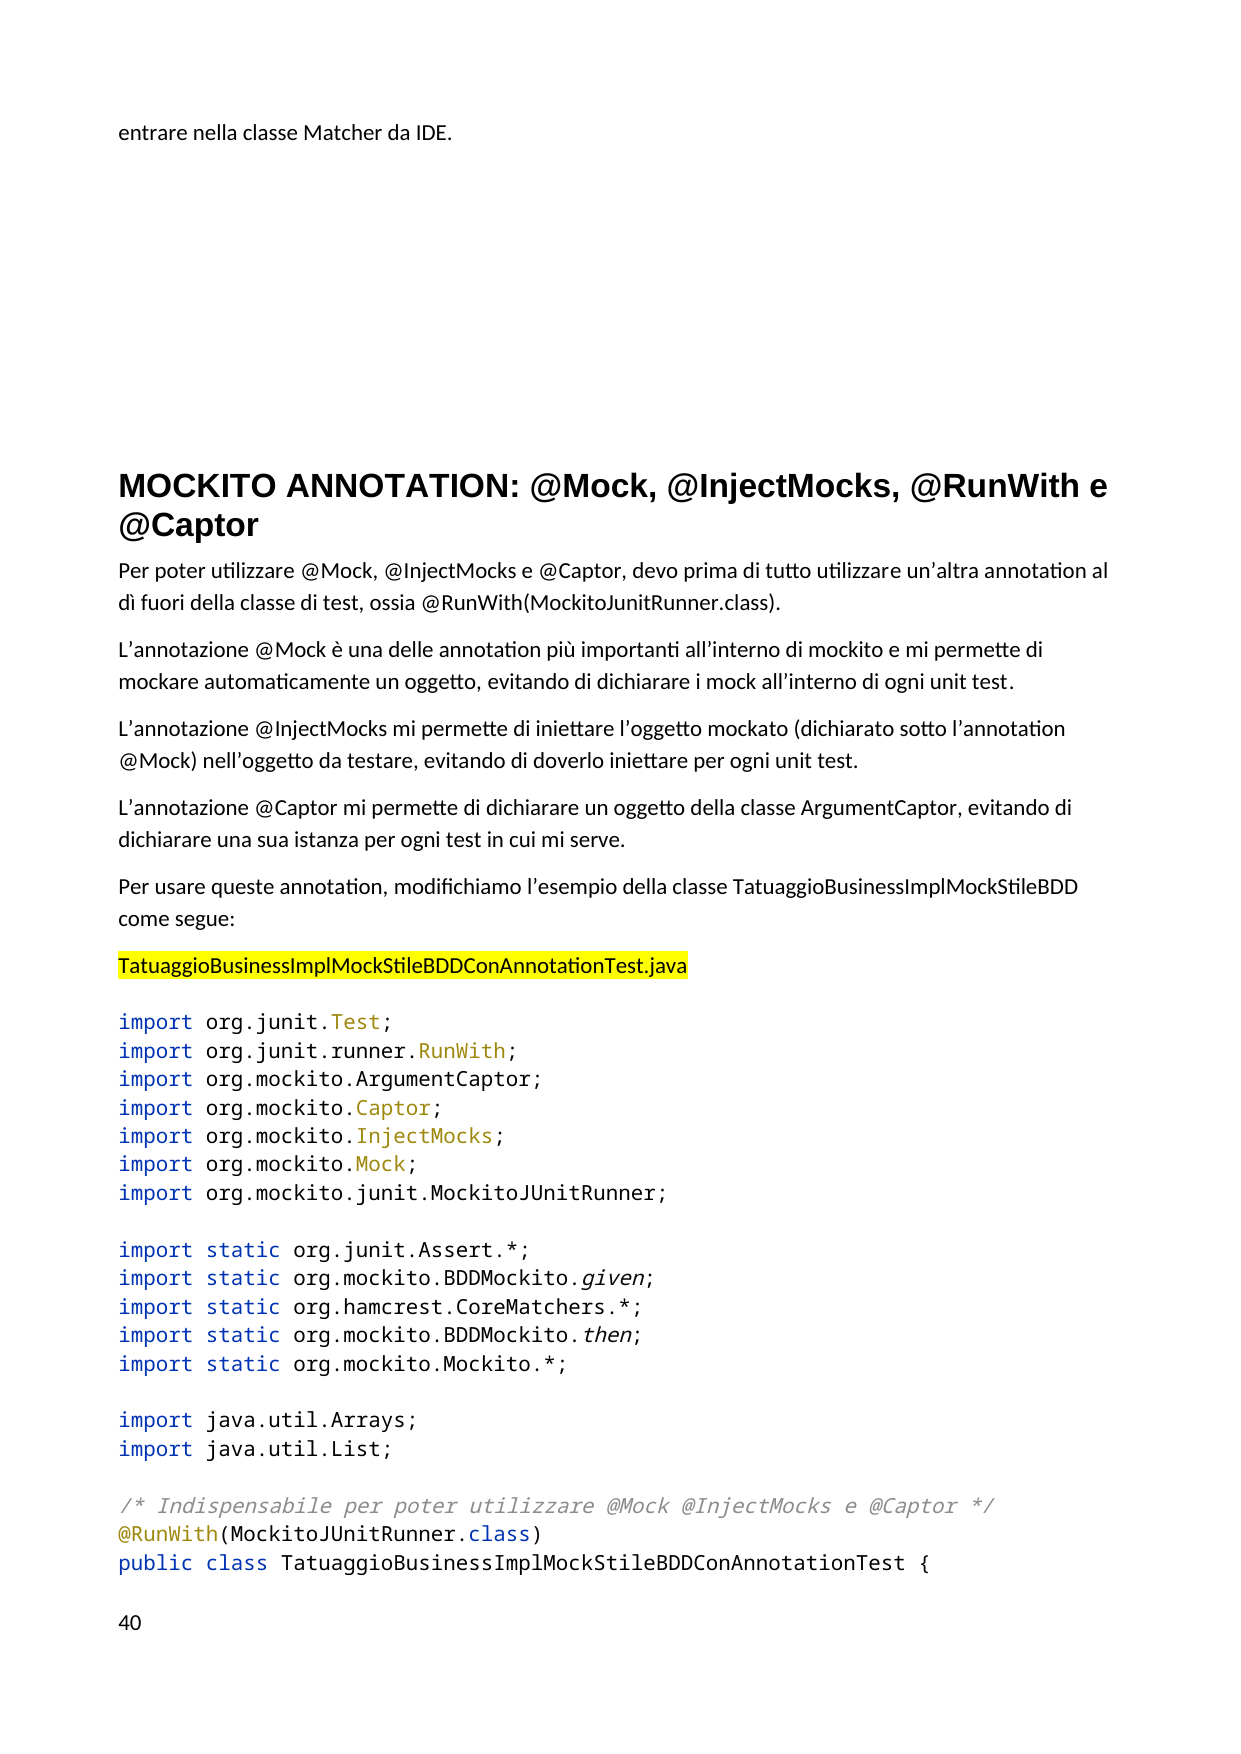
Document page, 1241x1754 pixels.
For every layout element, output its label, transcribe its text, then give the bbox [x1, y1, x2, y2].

text Per usare queste annotation, modifichiamo l’esempio della classe TatuaggioBusinessImplMockStileBDD come segue: [118, 872, 1122, 932]
text L’annotazione @InjectMocks mi permette di iniettare l’oggetto mockato (dichiarato sotto l’annotation @Mock) nell’oggetto da testare, evitando di doverlo iniettare per ogni unit test. [118, 714, 1122, 774]
text import org.junit.Test; import org.junit.runner.RunWith; import org.mockito.ArgumentCaptor; import org.mockito.Captor; import org.mockito.InjectMocks; import org.mockito.Mock; import org.mockito.junit.MockitoJUnitRunner; import static org.junit.Assert.*; import static org.mockito.BDDMockito.given; import static org.hamcrest.CoreMatchers.*; import static org.mockito.BDDMockito.then; import static org.mockito.Mockito.*; import java.util.Arrays; import java.util.List; /* Indispensabile per poter utilizzare @Mock @InjectMocks e @Captor */ @RunWith(MockitoJUnitRunner.class) public class TatuaggioBusinessImplMockStileBDDConAnnotationTest { [118, 1007, 1122, 1576]
subtitle MOCKITO ANNOTATION: @Mock, @InjectMocks, @RunWith e @Captor [118, 466, 1122, 544]
text Per poter utilizzare @Mock, @InjectMocks e @Captor, devo prima di tutto utilizzare un’altra annotation al dì fuori della classe di test, ossia @RunWith(MockitoJunitRunner.class). [118, 556, 1122, 616]
text entrare nella classe Matcher da IDE. [118, 118, 1122, 146]
text TatuaggioBusinessImplMockStileBDDConAnnotationTest.java [118, 951, 1122, 979]
text L’annotazione @Mock è una delle annotation più importanti all’interno di mockito e mi permette di mockare automaticamente un oggetto, evitando di dichiarare i mock all’interno di ogni unit test. [118, 635, 1122, 695]
text L’annotazione @Captor mi permette di dichiarare un oggetto della classe ArgumentCaptor, evitando di dichiarare una sua istanza per ogni test in cui mi serve. [118, 793, 1122, 853]
